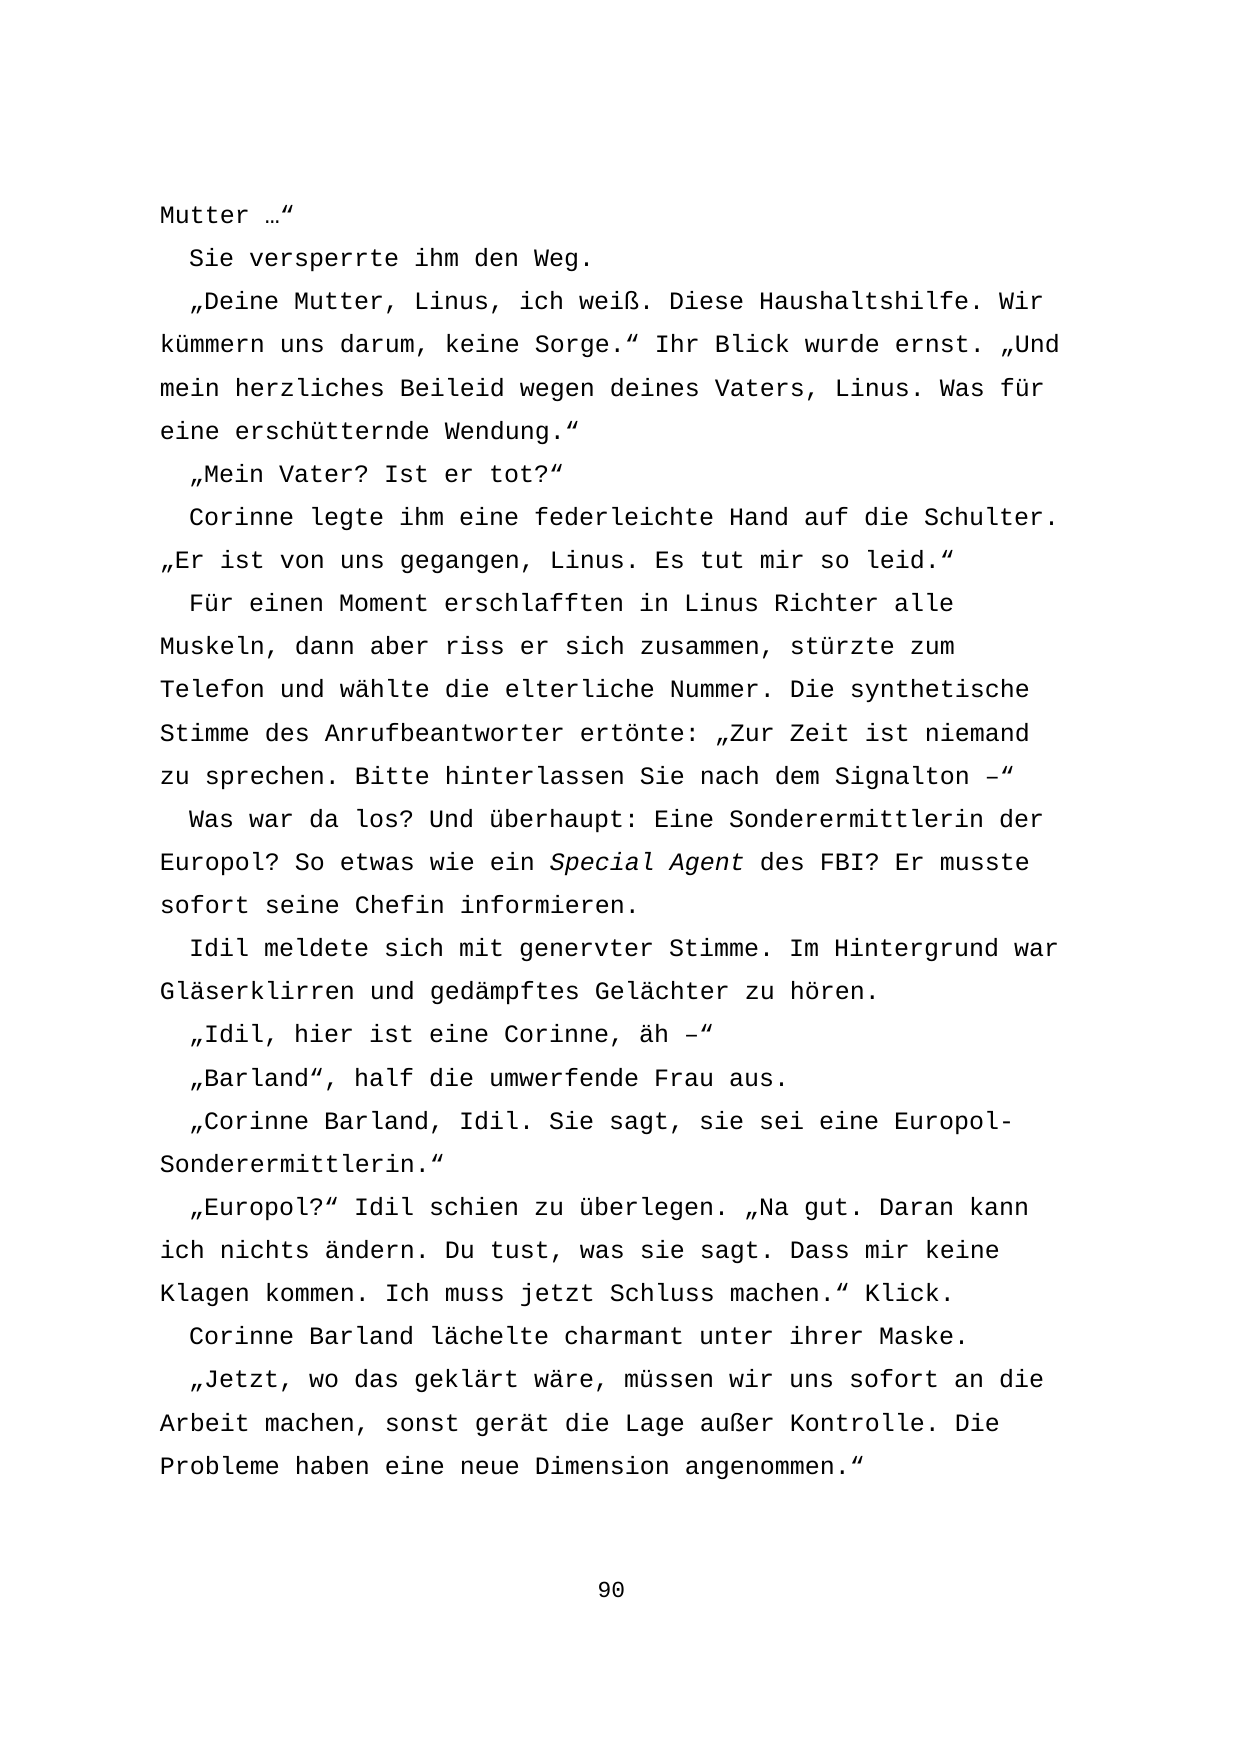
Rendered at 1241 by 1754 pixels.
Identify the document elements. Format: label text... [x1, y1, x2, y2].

text „Jetzt, wo das geklärt wäre, müssen wir uns sofort an die Arbeit machen, sonst gerät die Lage außer Kontrolle. Die Probleme haben eine neue Dimension angenommen.“ [159, 1353, 1063, 1483]
text Corinne legte ihm eine federleichte Hand auf die Schulter. „Er ist von uns gegangen, Linus. Es tut mir so leid.“ [159, 491, 1063, 577]
text Für einen Moment erschlafften in Linus Richter alle Muskeln, dann aber riss er sich zusammen, stürzte zum Telefon und wählte die elterliche Nummer. Die synthetische Stimme des Anrufbeantworter ertönte: „Zur Zeit ist niemand zu sprechen. Bitte hinterlassen Sie nach dem Signalton –“ [159, 577, 1063, 793]
text „Mein Vater? Ist er tot?“ [159, 448, 1063, 491]
text „Deine Mutter, Linus, ich weiß. Diese Haushaltshilfe. Wir kümmern uns darum, keine Sorge.“ Ihr Blick wurde ernst. „Und mein herzliches Beileid wegen deines Vaters, Linus. Was für eine erschütternde Wendung.“ [159, 275, 1063, 448]
text „Europol?“ Idil schien zu überlegen. „Na gut. Daran kann ich nichts ändern. Du tust, was sie sagt. Dass mir keine Klagen kommen. Ich muss jetzt Schluss machen.“ Klick. [159, 1181, 1063, 1310]
text Sie versperrte ihm den Weg. [159, 232, 1063, 275]
text Mutter …“ [159, 189, 1063, 232]
text „Corinne Barland, Idil. Sie sagt, sie sei eine Europol-Sonderermittlerin.“ [159, 1094, 1063, 1181]
text „Barland“, half die umwerfende Frau aus. [159, 1051, 1063, 1094]
text Idil meldete sich mit genervter Stimme. Im Hintergrund war Gläserklirren und gedämpftes Gelächter zu hören. [159, 922, 1063, 1008]
text „Idil, hier ist eine Corinne, äh –“ [159, 1008, 1063, 1051]
text Corinne Barland lächelte charmant unter ihrer Maske. [159, 1310, 1063, 1353]
text Was war da los? Und überhaupt: Eine Sonderermittlerin der Europol? So etwas wie ein Special Agent des FBI? Er musste sofort seine Chefin informieren. [159, 793, 1063, 922]
